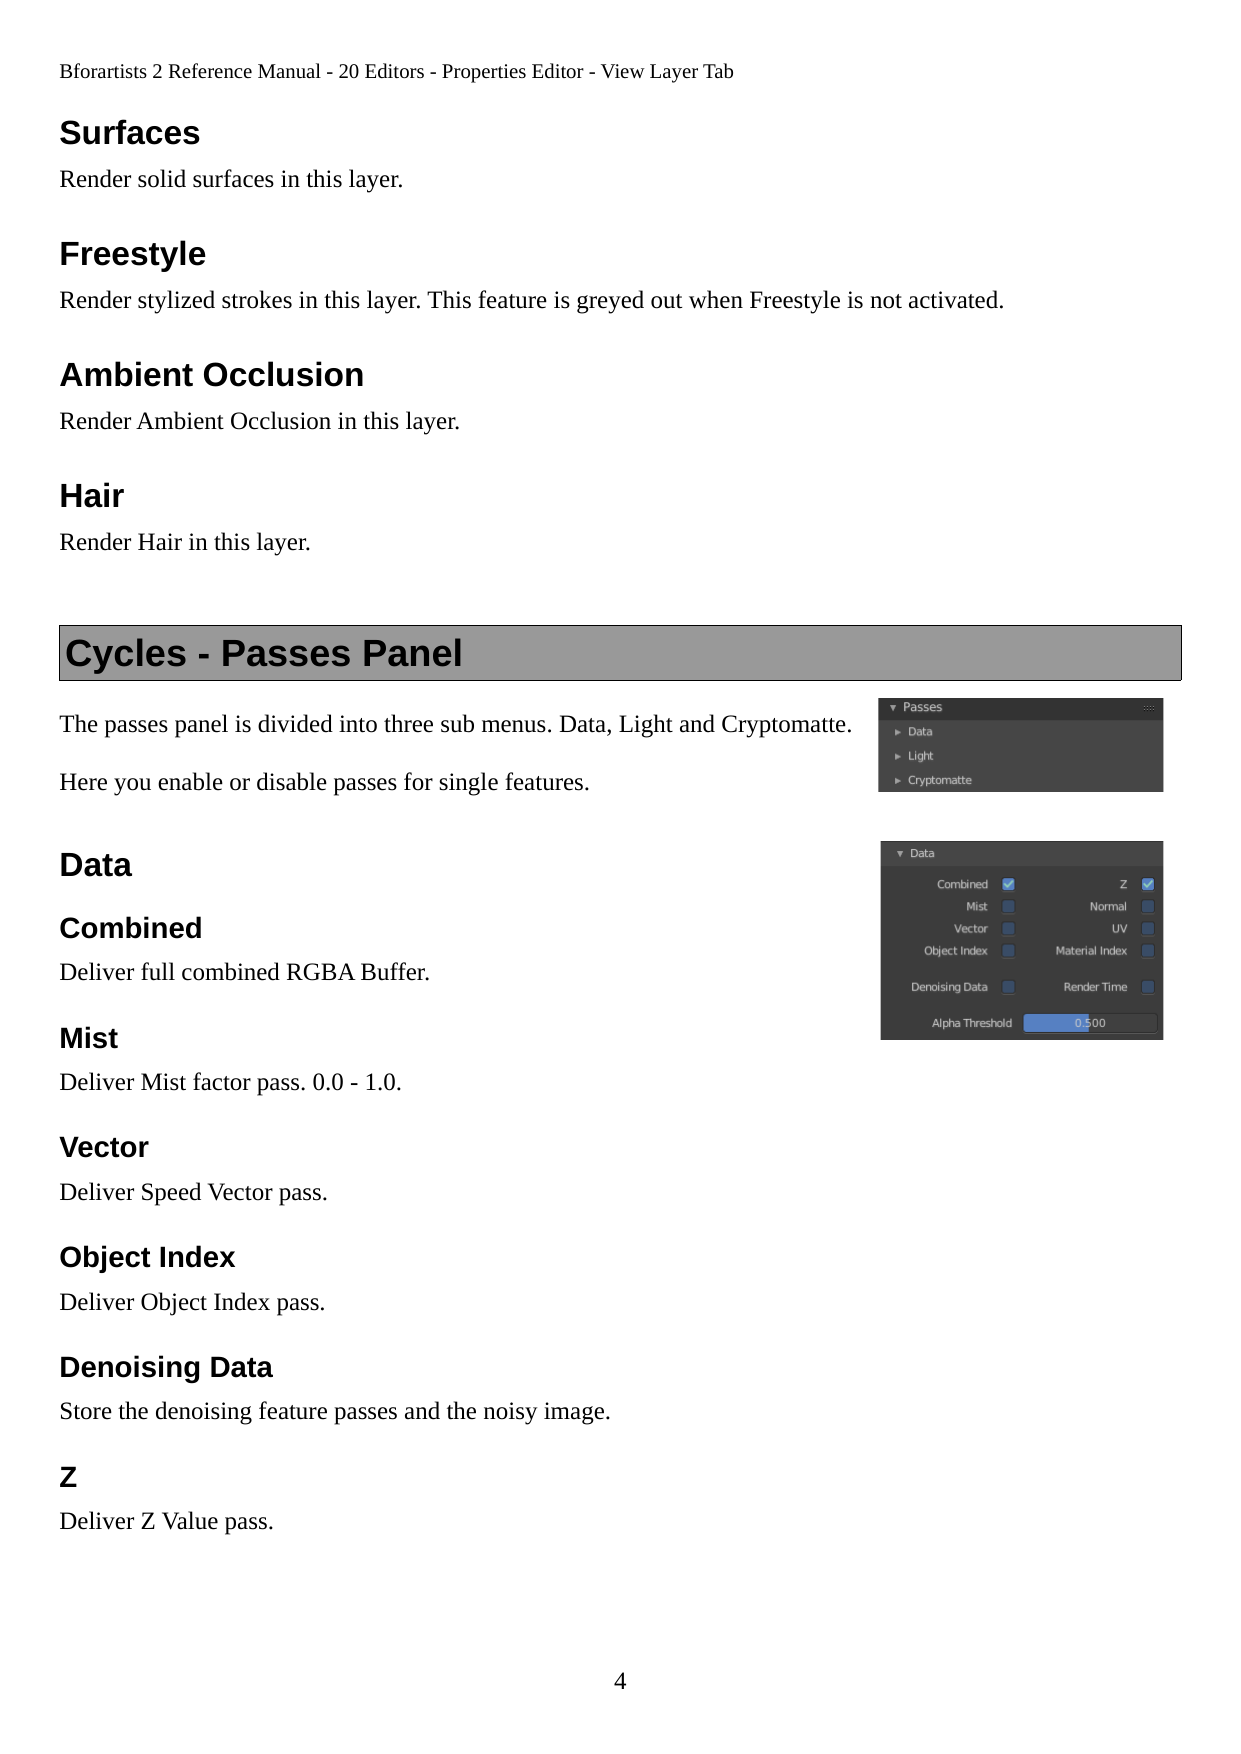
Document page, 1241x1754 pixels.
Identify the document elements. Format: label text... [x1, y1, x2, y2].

subtitle Ambient Occlusion [59, 355, 1181, 393]
text Here you enable or disable passes for single features. [59, 767, 1181, 795]
text Deliver Z Value pass. [59, 1506, 1181, 1535]
text Deliver Speed Vector pass. [59, 1177, 1181, 1205]
subtitle Combined [59, 911, 880, 944]
text Store the denoising feature passes and the noisy image. [59, 1396, 1181, 1425]
subtitle [1164, 845, 1181, 883]
subtitle Vector [59, 1130, 1181, 1164]
subtitle Mist [59, 1021, 1181, 1054]
subtitle Denoising Data [59, 1350, 1181, 1384]
text The passes panel is divided into three sub menus. Data, Light and Cryptomatte. [59, 709, 878, 738]
table_header Cycles - Passes Panel [60, 626, 1181, 680]
subtitle Z [59, 1460, 1181, 1494]
picture [880, 841, 1164, 1040]
text Deliver Mist factor pass. 0.0 - 1.0. [59, 1067, 1181, 1096]
subtitle Object Index [59, 1240, 1181, 1274]
subtitle Data [59, 845, 880, 883]
subtitle Surfaces [59, 113, 1181, 151]
text Render Ambient Occlusion in this layer. [59, 406, 1181, 434]
subtitle Freestyle [59, 234, 1181, 272]
text Render solid surfaces in this layer. [59, 164, 1181, 192]
subtitle [1164, 911, 1181, 944]
text Deliver Object Index pass. [59, 1287, 1181, 1315]
picture [878, 698, 1164, 792]
text Render stylized strokes in this layer. This feature is greyed out when Freestyle is not activated. [59, 285, 1181, 313]
text Deliver full combined RGBA Buffer. [59, 957, 880, 986]
text Render Hair in this layer. [59, 527, 1181, 556]
subtitle Hair [59, 476, 1181, 514]
